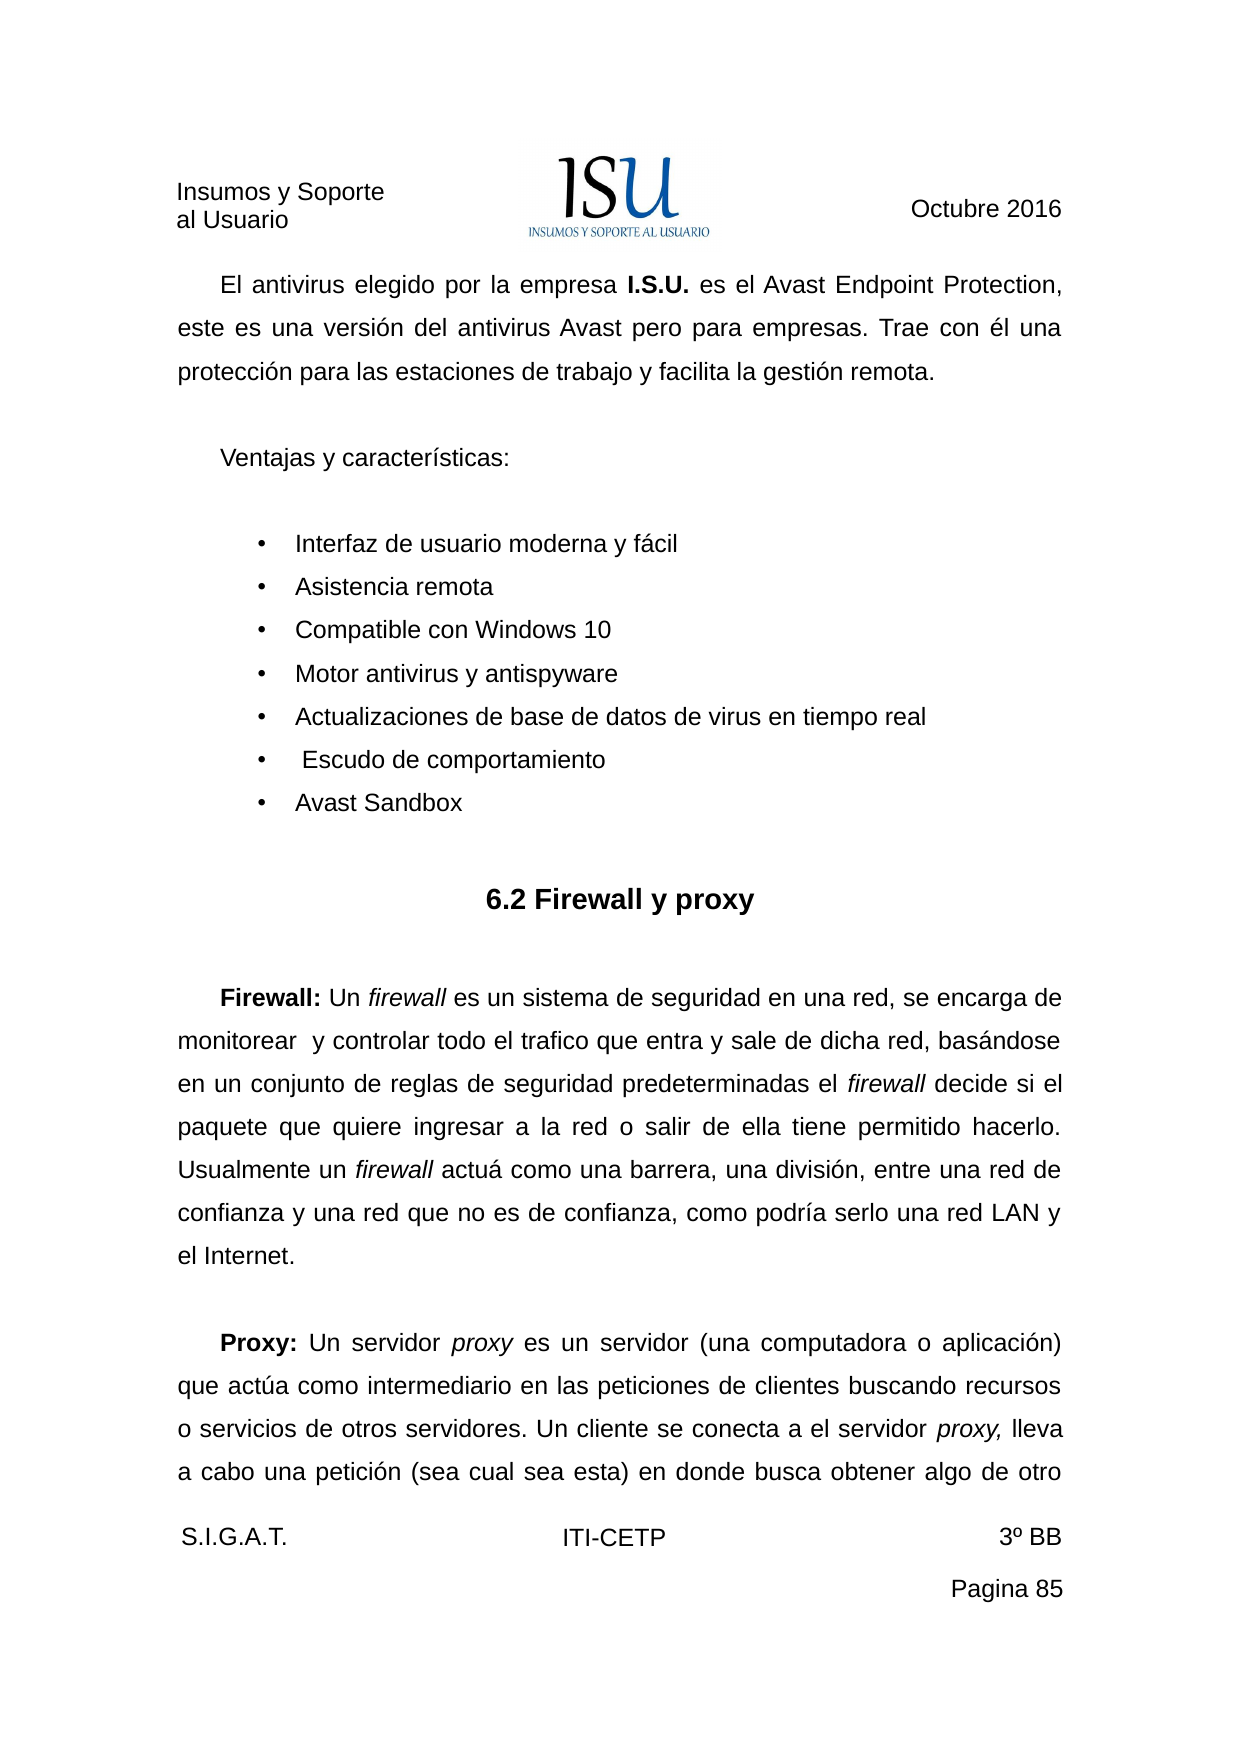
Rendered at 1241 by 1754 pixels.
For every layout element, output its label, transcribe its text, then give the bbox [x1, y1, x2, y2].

list Avast Sandbox [257, 788, 1063, 817]
text Proxy: Un servidor proxy es un servidor (una computadora o aplicación) que actúa como intermediario en las peticiones de clientes buscando recursos o servicios de otros servidores. Un cliente se conecta a el servidor proxy, lleva a cabo una petición (sea cual sea esta) en donde busca obtener algo de otro [177, 1327, 1063, 1486]
list Actualizaciones de base de datos de virus en tiempo real [257, 702, 1063, 731]
text El antivirus elegido por la empresa I.S.U. es el Avast Endpoint Protection, este es una versión del antivirus Avast pero para empresas. Trae con él una protección para las estaciones de trabajo y facilita la gestión remota. [177, 270, 1063, 385]
list Asistencia remota [257, 572, 1063, 601]
list Motor antivirus y antispyware [257, 659, 1063, 687]
list Interfaz de usuario moderna y fácil [257, 529, 1063, 558]
list Escudo de comportamiento [257, 745, 1063, 774]
picture [517, 138, 723, 252]
text Ventajas y características: [177, 443, 1063, 471]
text 6.2 Firewall y proxy [177, 882, 1063, 915]
list Compatible con Windows 10 [257, 615, 1063, 644]
text Firewall: Un firewall es un sistema de seguridad en una red, se encarga de monitorear y controlar todo el trafico que entra y sale de dicha red, basándose en un conjunto de reglas de seguridad predeterminadas el firewall decide si el paquete que quiere ingresar a la red o salir de ella tiene permitido hacerlo. Usualmente un firewall actuá como una barrera, una división, entre una red de confianza y una red que no es de confianza, como podría serlo una red LAN y el Internet. [177, 982, 1063, 1270]
